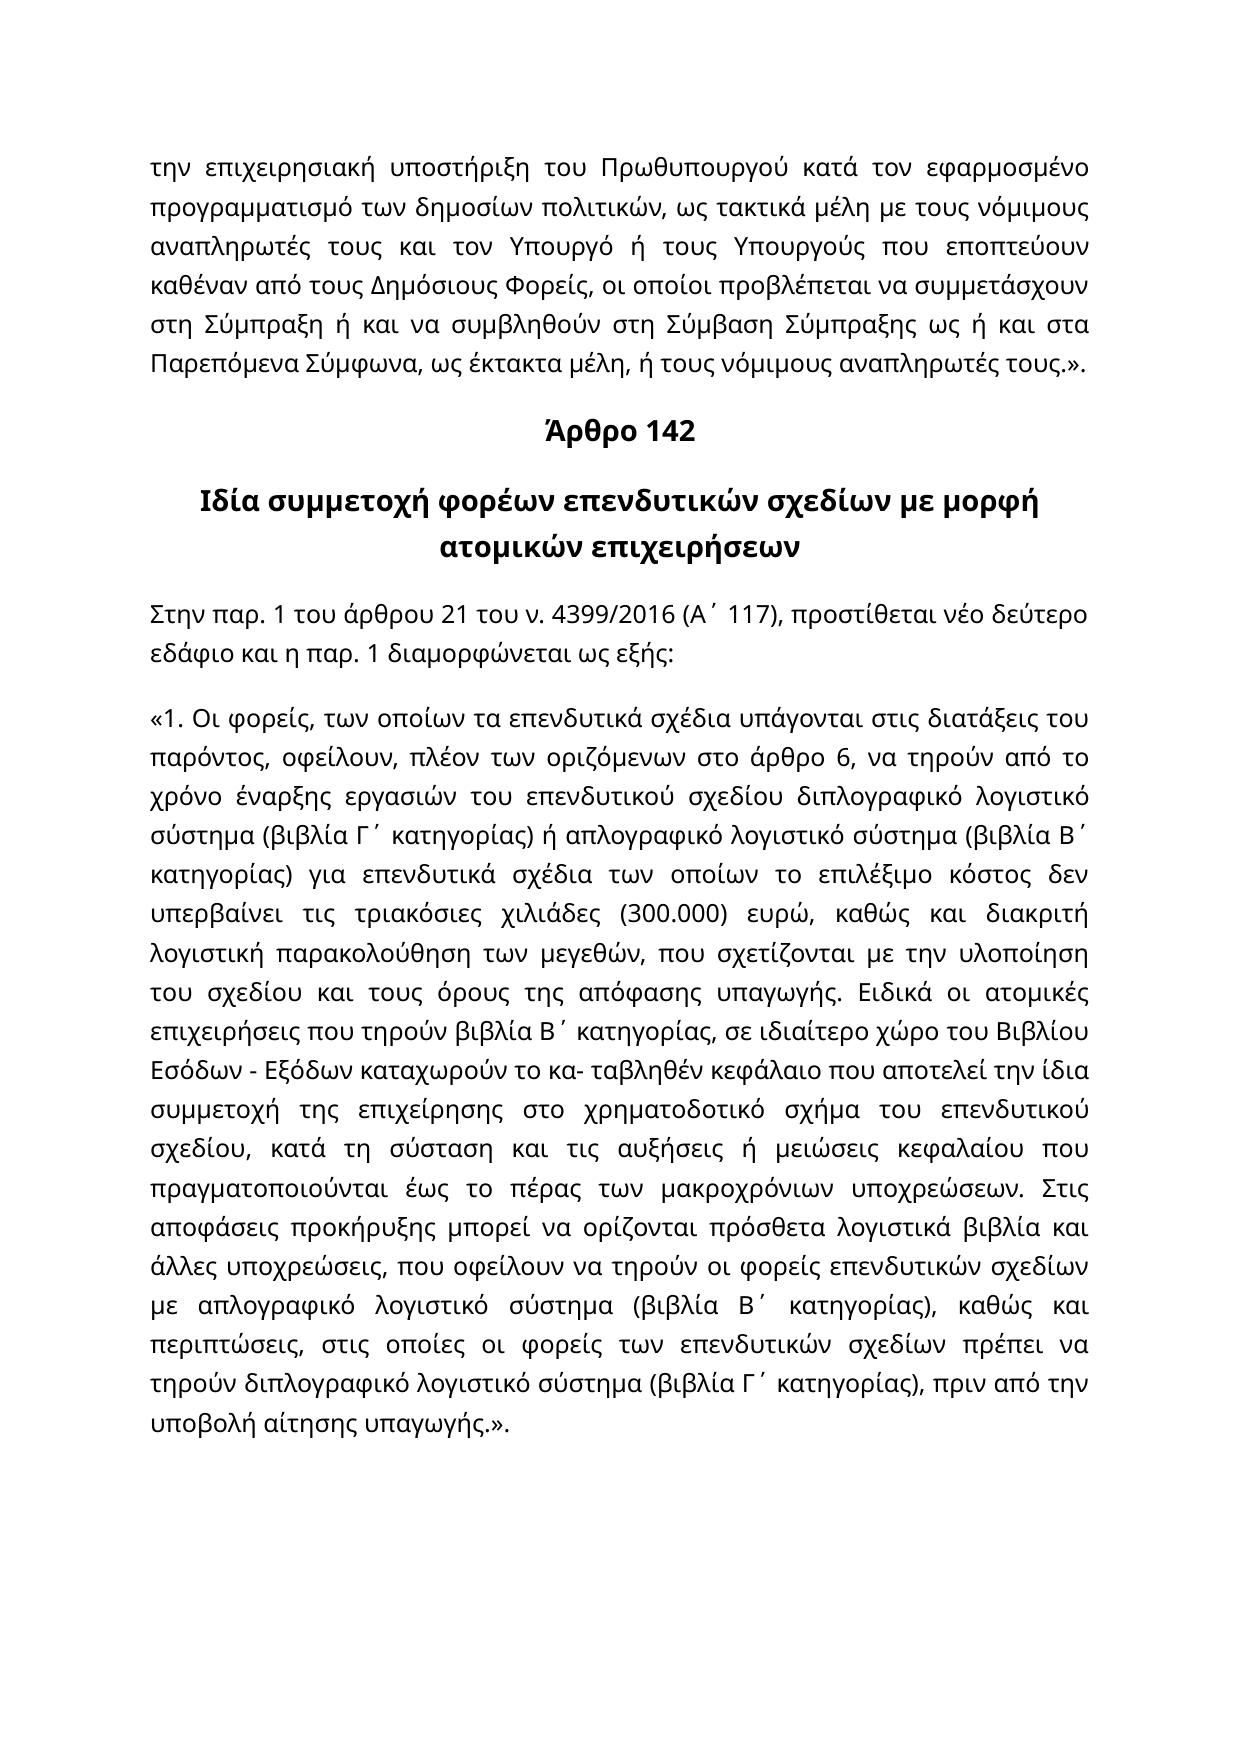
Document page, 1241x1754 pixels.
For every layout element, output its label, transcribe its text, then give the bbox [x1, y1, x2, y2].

subtitle Ιδία συμμετοχή φορέων επενδυτικών σχεδίων με μορφή ατομικών επιχειρήσεων [150, 481, 1090, 566]
text την επιχειρησιακή υποστήριξη του Πρωθυπουργού κατά τον εφαρμοσμένο προγραμματισμό των δημοσίων πολιτικών, ως τακτικά μέλη με τους νόμιμους αναπληρωτές τους και τον Υπουργό ή τους Υπουργούς που εποπτεύουν καθέναν από τους Δημόσιους Φορείς, οι οποίοι προβλέπεται να συμμετάσχουν στη Σύμπραξη ή και να συμβληθούν στη Σύμβαση Σύμπραξης ως ή και στα Παρεπόμενα Σύμφωνα, ως έκτακτα μέλη, ή τους νόμιμους αναπληρωτές τους.». [150, 150, 1090, 380]
text «1. Οι φορείς, των οποίων τα επενδυτικά σχέδια υπάγονται στις διατάξεις του παρόντος, οφείλουν, πλέον των οριζόμενων στο άρθρο 6, να τηρούν από το χρόνο έναρξης εργασιών του επενδυτικού σχεδίου διπλογραφικό λογιστικό σύστημα (βιβλία Γ΄ κατηγορίας) ή απλογραφικό λογιστικό σύστημα (βιβλία Β΄ κατηγορίας) για επενδυτικά σχέδια των οποίων το επιλέξιμο κόστος δεν υπερβαίνει τις τριακόσιες χιλιάδες (300.000) ευρώ, καθώς και διακριτή λογιστική παρακολούθηση των μεγεθών, που σχετίζονται με την υλοποίηση του σχεδίου και τους όρους της απόφασης υπαγωγής. Ειδικά οι ατομικές επιχειρήσεις που τηρούν βιβλία Β΄ κατηγορίας, σε ιδιαίτερο χώρο του Βιβλίου Εσόδων - Εξόδων καταχωρούν το κα- ταβληθέν κεφάλαιο που αποτελεί την ίδια συμμετοχή της επιχείρησης στο χρηματοδοτικό σχήμα του επενδυτικού σχεδίου, κατά τη σύσταση και τις αυξήσεις ή μειώσεις κεφαλαίου που πραγματοποιούνται έως το πέρας των μακροχρόνιων υποχρεώσεων. Στις αποφάσεις προκήρυξης μπορεί να ορίζονται πρόσθετα λογιστικά βιβλία και άλλες υποχρεώσεις, που οφείλουν να τηρούν οι φορείς επενδυτικών σχεδίων με απλογραφικό λογιστικό σύστημα (βιβλία Β΄ κατηγορίας), καθώς και περιπτώσεις, στις οποίες οι φορείς των επενδυτικών σχεδίων πρέπει να τηρούν διπλογραφικό λογιστικό σύστημα (βιβλία Γ΄ κατηγορίας), πριν από την υποβολή αίτησης υπαγωγής.». [150, 700, 1090, 1439]
subtitle Άρθρο 142 [150, 410, 1090, 450]
text Στην παρ. 1 του άρθρου 21 του ν. 4399/2016 (Α΄ 117), προστίθεται νέο δεύτερο εδάφιο και η παρ. 1 διαμορφώνεται ως εξής: [150, 597, 1090, 670]
